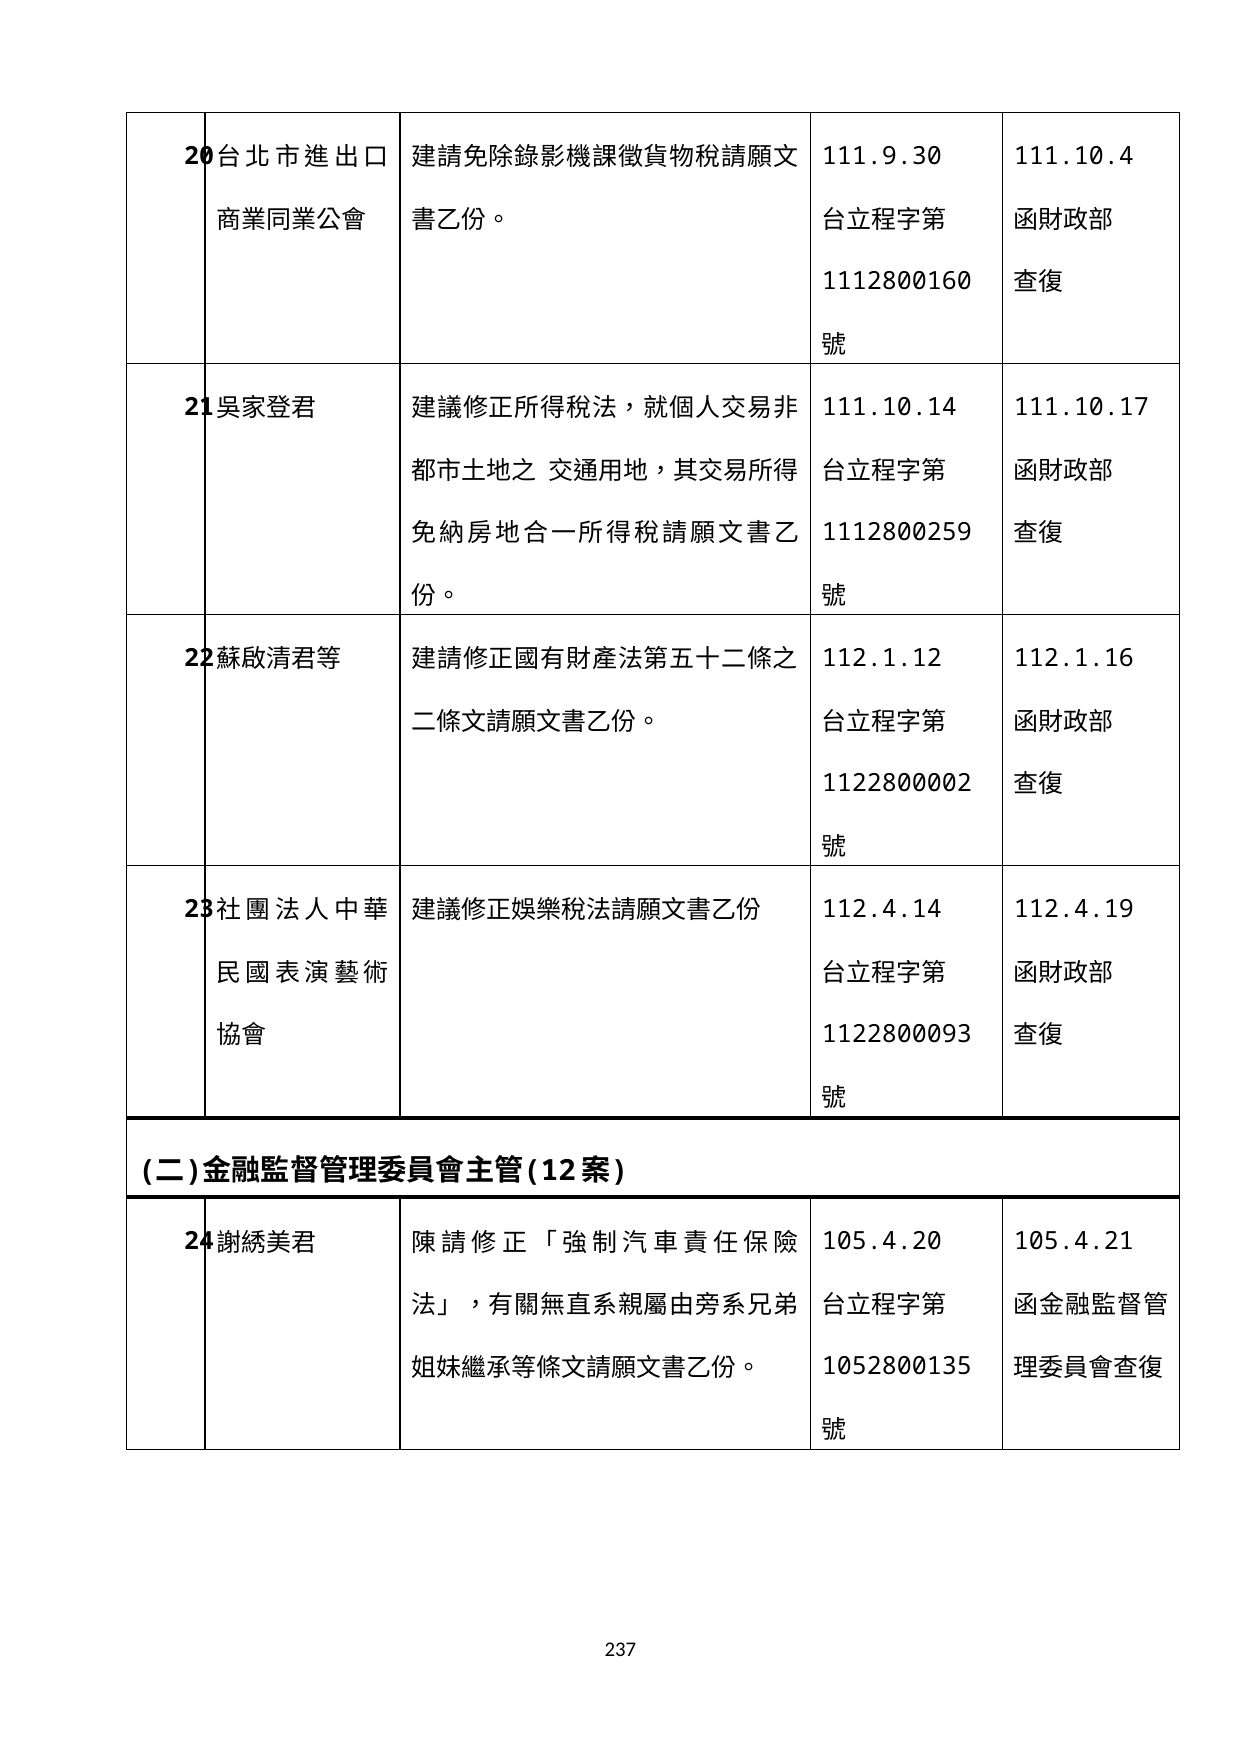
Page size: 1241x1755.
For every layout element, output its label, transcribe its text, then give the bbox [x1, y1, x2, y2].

table_cell 112.1.16 函財政部 查復 [1003, 615, 1179, 865]
table_cell 111.10.17 函財政部 查復 [1003, 364, 1179, 614]
table_cell [127, 615, 204, 865]
table_cell 建請免除錄影機課徵貨物稅請願文書乙份。 [401, 113, 810, 363]
table_cell 105.4.20 台立程字第 1052800135號 [811, 1199, 1002, 1448]
table_cell [127, 866, 204, 1116]
table_cell 吳家登君 [206, 364, 399, 614]
table_cell 社團法人中華民國表演藝術協會 [206, 866, 399, 1116]
table_cell [127, 364, 204, 614]
table_cell 建請修正國有財產法第五十二條之二條文請願文書乙份。 [401, 615, 810, 865]
table_cell 112.4.14 台立程字第 1122800093號 [811, 866, 1002, 1116]
table_cell 台北市進出口商業同業公會 [206, 113, 399, 363]
table_cell 111.10.14 台立程字第 1112800259號 [811, 364, 1002, 614]
table_cell 111.10.4 函財政部 查復 [1003, 113, 1179, 363]
table_cell [127, 1199, 204, 1448]
table_cell 蘇啟清君等 [206, 615, 399, 865]
table_cell 建議修正娛樂稅法請願文書乙份 [401, 866, 810, 1116]
table_cell [127, 113, 204, 363]
table_cell 112.1.12 台立程字第 1122800002號 [811, 615, 1002, 865]
table_cell 建議修正所得稅法，就個人交易非都市土地之 交通用地，其交易所得免納房地合一所得稅請願文書乙份。 [401, 364, 810, 614]
table_cell 謝綉美君 [206, 1199, 399, 1448]
table_cell 111.9.30 台立程字第 1112800160號 [811, 113, 1002, 363]
table_cell 陳請修正「強制汽車責任保險法」，有關無直系親屬由旁系兄弟姐妹繼承等條文請願文書乙份。 [401, 1199, 810, 1448]
table_cell (二)金融監督管理委員會主管(12案) [127, 1120, 1179, 1195]
table_cell 105.4.21 函金融監督管理委員會查復 [1003, 1199, 1179, 1448]
table_cell 112.4.19 函財政部 查復 [1003, 866, 1179, 1116]
